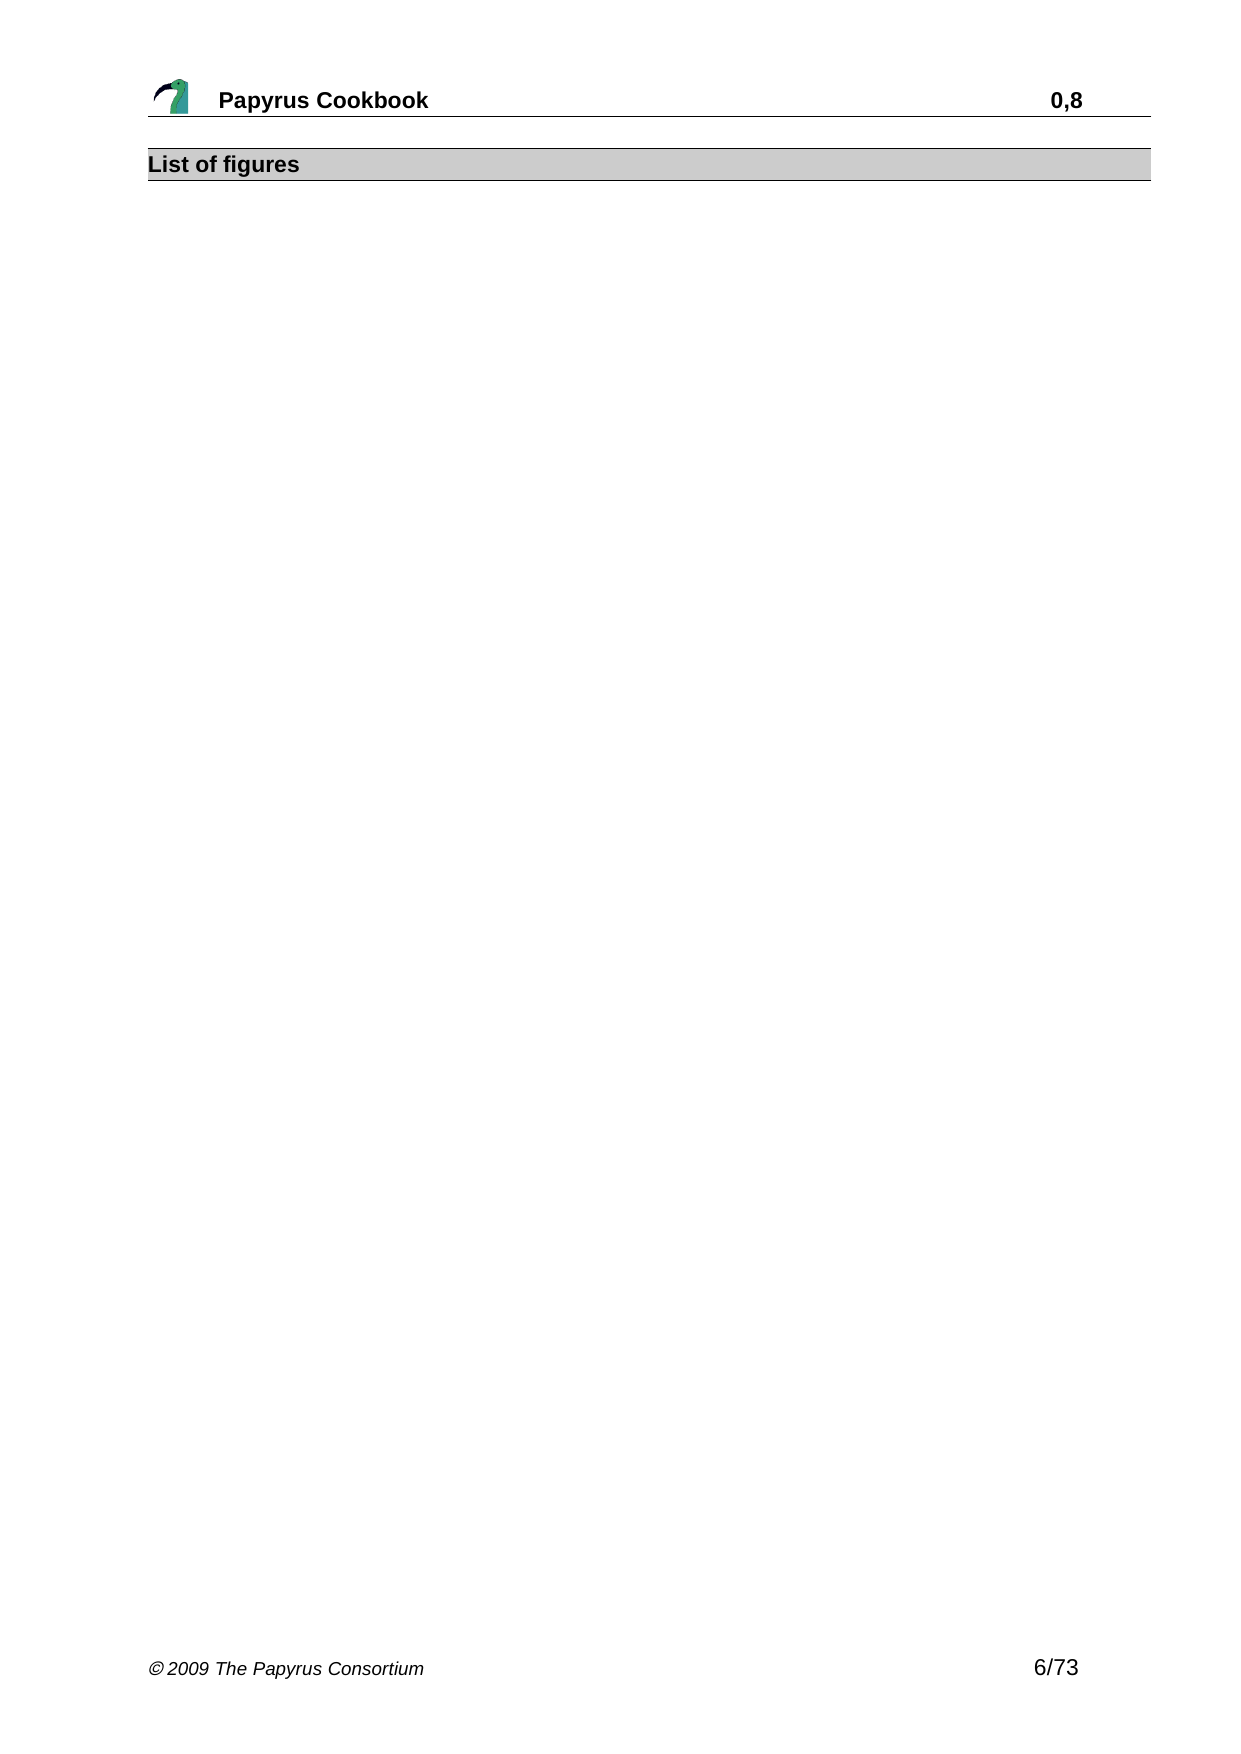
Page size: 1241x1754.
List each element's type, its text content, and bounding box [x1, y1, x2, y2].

picture [153, 79, 189, 114]
subtitle List of figures [148, 149, 1151, 180]
